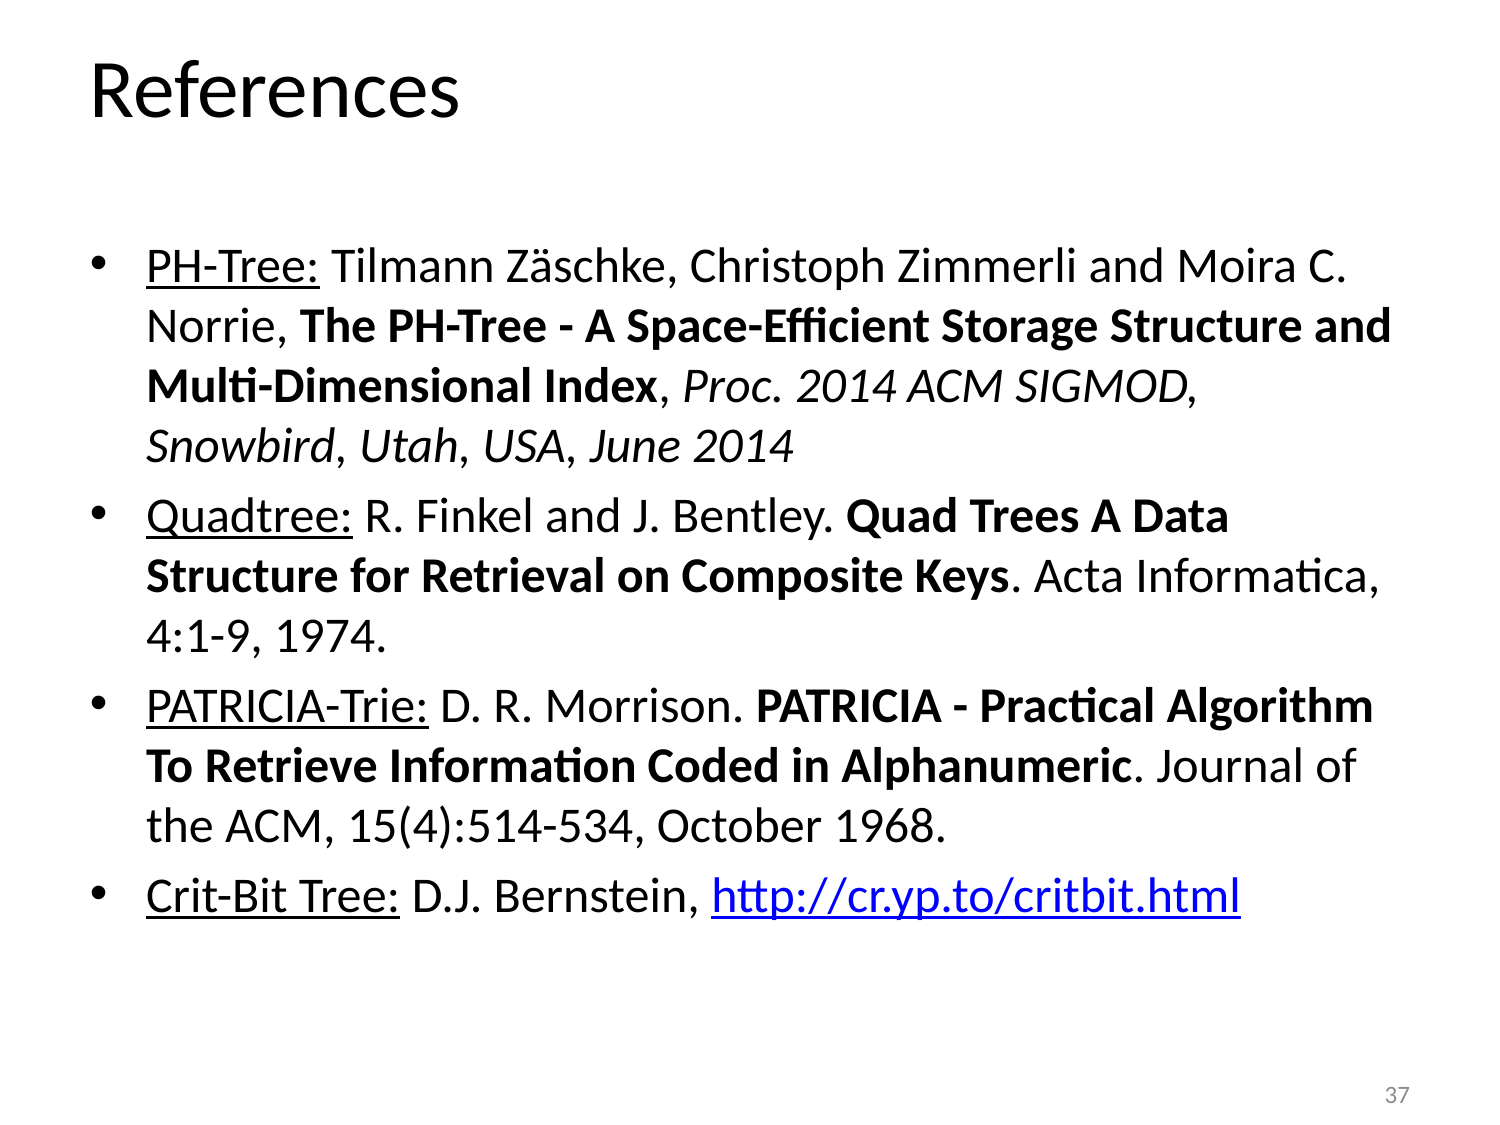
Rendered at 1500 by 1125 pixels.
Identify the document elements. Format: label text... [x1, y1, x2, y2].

text_box [1074, 1079, 1425, 1107]
text_box References [75, 12, 1425, 155]
text_box PH-Tree: Tilmann Zäschke, Christoph Zimmerli and Moira C. Norrie, The PH-Tree - A Space-Efficient Storage Structure and Multi-Dimensional Index, Proc. 2014 ACM SIGMOD, Snowbird, Utah, USA, June 2014 Quadtree: R. Finkel and J. Bentley. Quad Trees A Data Structure for Retrieval on Composite Keys. Acta Informatica, 4:1-9, 1974. PATRICIA-Trie: D. R. Morrison. PATRICIA - Practical Algorithm To Retrieve Information Coded in Alphanumeric. Journal of the ACM, 15(4):514-534, October 1968. Crit-Bit Tree: D.J. Bernstein, http://cr.yp.to/critbit.html [75, 224, 1425, 1050]
